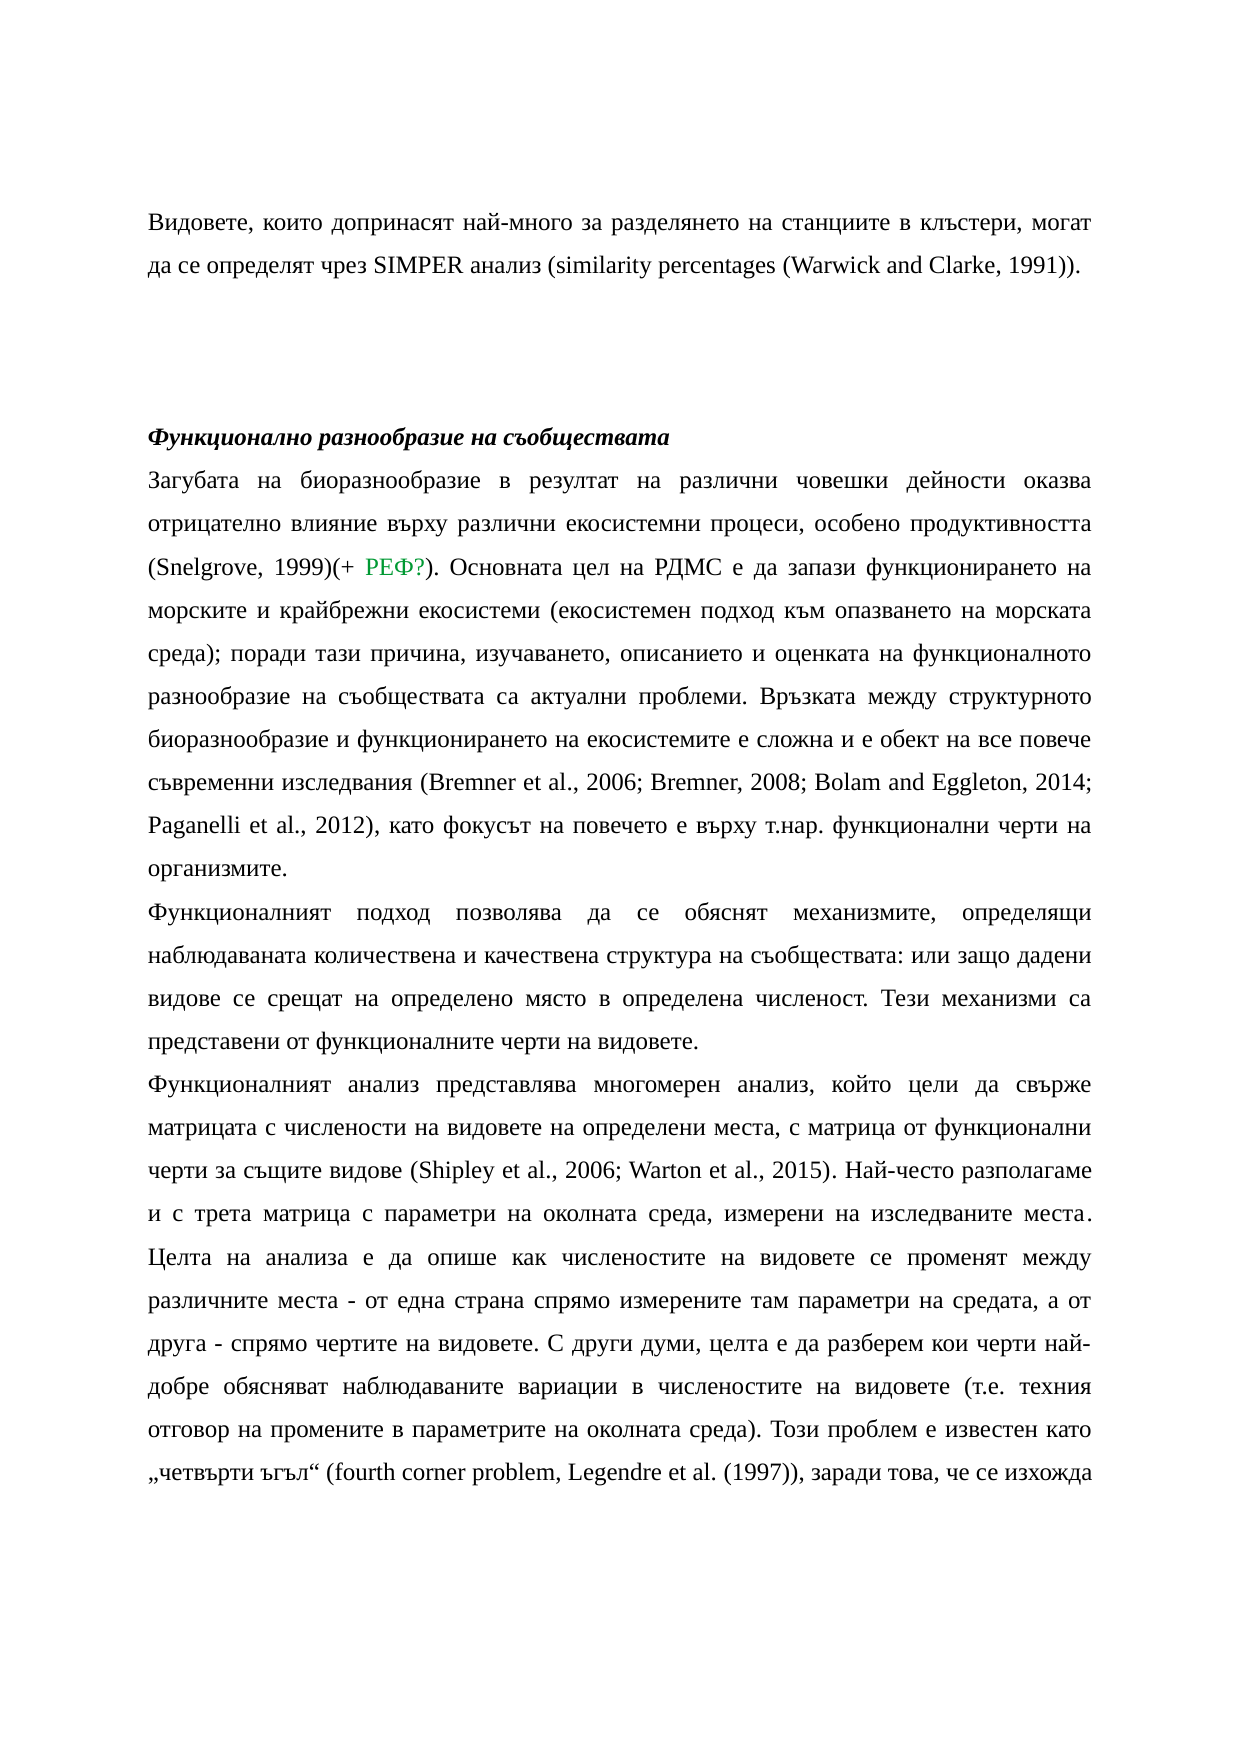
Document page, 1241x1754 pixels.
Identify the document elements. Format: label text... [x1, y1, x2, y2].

text Загубата на биоразнообразие в резултат на различни човешки дейности оказва отрицателно влияние върху различни екосистемни процеси, особено продуктивността (Snelgrove, 1999)(+ РЕФ?). Основната цел на РДМС е да запази функционирането на морските и крайбрежни екосистеми (екосистемен подход към опазването на морската среда); поради тази причина, изучаването, описанието и оценката на функционалното разнообразие на съобществата са актуални проблеми. Връзката между структурното биоразнообразие и функционирането на екосистемите е сложна и е обект на все повече съвременни изследвания (Bremner et al., 2006; Bremner, 2008; Bolam and Eggleton, 2014; Paganelli et al., 2012), като фокусът на повечето е върху т.нар. функционални черти на организмите. [148, 465, 1093, 882]
text Функционалният анализ представлява многомерен анализ, който цели да свърже матрицата с числености на видовете на определени места, с матрица от функционални черти за същите видове (Shipley et al., 2006; Warton et al., 2015). Най-често разполагаме и с трета матрица с параметри на околната среда, измерени на изследваните места. Целта на анализа е да опише как численостите на видовете се променят между различните места - от една страна спрямо измерените там параметри на средата, а от друга - спрямо чертите на видовете. С други думи, целта е да разберем кои черти най-добре обясняват наблюдаваните вариации в численостите на видовете (т.е. техния отговор на промените в параметрите на околната среда). Този проблем е известен като „четвърти ъгъл“ (fourth corner problem, Legendre et al. (1997)), заради това, че се изхожда [148, 1069, 1093, 1486]
text Функционално разнообразие на съобществата [148, 422, 1093, 451]
text Функционалният подход позволява да се обяснят механизмите, определящи наблюдаваната количествена и качествена структура на съобществата: или защо дадени видове се срещат на определено място в определена численост. Тези механизми са представени от функционалните черти на видовете. [148, 897, 1093, 1055]
text Видовете, които допринасят най-много за разделянето на станциите в клъстери, могат да се определят чрез SIMPER анализ (similarity percentages (Warwick and Clarke, 1991)). [148, 207, 1093, 278]
